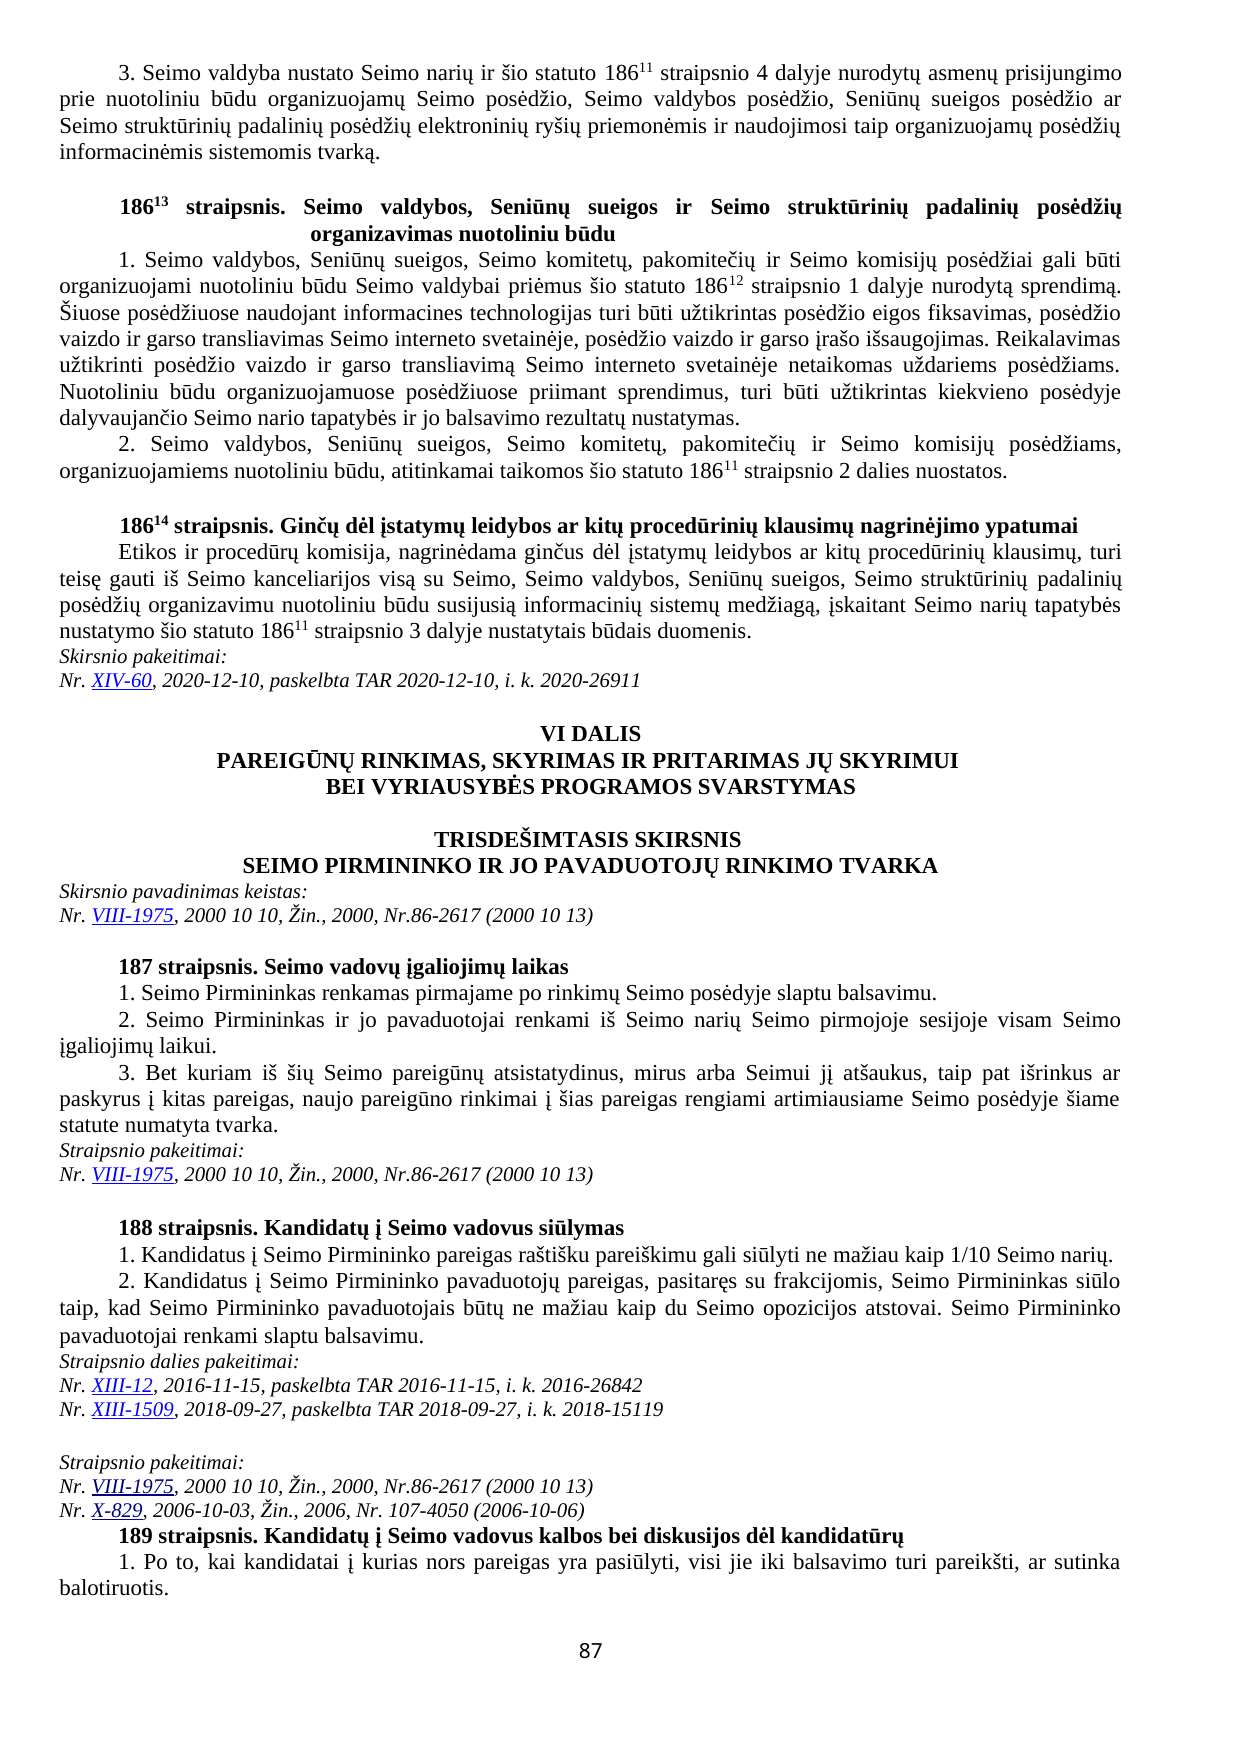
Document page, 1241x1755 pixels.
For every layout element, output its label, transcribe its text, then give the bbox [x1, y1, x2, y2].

text Nr. XIV-60, 2020-12-10, paskelbta TAR 2020-12-10, i. k. 2020-26911 [59, 668, 1122, 692]
text 2. Kandidatus į Seimo Pirmininko pavaduotojų pareigas, pasitaręs su frakcijomis, Seimo Pirmininkas siūlo taip, kad Seimo Pirmininko pavaduotojais būtų ne mažiau kaip du Seimo opozicijos atstovai. Seimo Pirmininko pavaduotojai renkami slaptu balsavimu. [59, 1267, 1122, 1349]
text Nr. X-829, 2006-10-03, Žin., 2006, Nr. 107-4050 (2006-10-06) [59, 1498, 1122, 1522]
text 1. Kandidatus į Seimo Pirmininko pareigas raštišku pareiškimu gali siūlyti ne mažiau kaip 1/10 Seimo narių. [59, 1241, 1122, 1267]
text 3. Bet kuriam iš šių Seimo pareigūnų atsistatydinus, mirus arba Seimui jį atšaukus, taip pat išrinkus ar paskyrus į kitas pareigas, naujo pareigūno rinkimai į šias pareigas rengiami artimiausiame Seimo posėdyje šiame statute numatyta tvarka. [59, 1058, 1122, 1138]
text Nr. VIII-1975, 2000 10 10, Žin., 2000, Nr.86-2617 (2000 10 13) [59, 1474, 1122, 1498]
text PAREIGŪNŲ RINKIMAS, SKYRIMAS IR PRITARIMAS JŲ SKYRIMUI [59, 747, 1122, 773]
text 2. Seimo valdybos, Seniūnų sueigos, Seimo komitetų, pakomitečių ir Seimo komisijų posėdžiams, organizuojamiems nuotoliniu būdu, atitinkamai taikomos šio statuto 18611 straipsnio 2 dalies nuostatos. [59, 430, 1122, 483]
text Straipsnio dalies pakeitimai: [59, 1349, 1122, 1373]
text TRISDEŠIMTASIS SKIRSNIS [59, 826, 1122, 852]
text SEIMO PIRMININKO IR JO PAVADUOTOJŲ RINKIMO TVARKA [59, 852, 1122, 879]
text Etikos ir procedūrų komisija, nagrinėdama ginčus dėl įstatymų leidybos ar kitų procedūrinių klausimų, turi teisę gauti iš Seimo kanceliarijos visą su Seimo, Seimo valdybos, Seniūnų sueigos, Seimo struktūrinių padalinių posėdžių organizavimu nuotoliniu būdu susijusią informacinių sistemų medžiagą, įskaitant Seimo narių tapatybės nustatymo šio statuto 18611 straipsnio 3 dalyje nustatytais būdais duomenis. [59, 538, 1122, 644]
text Skirsnio pavadinimas keistas: [59, 879, 1122, 903]
text Skirsnio pakeitimai: [59, 644, 1122, 668]
text Nr. VIII-1975, 2000 10 10, Žin., 2000, Nr.86-2617 (2000 10 13) [59, 903, 1122, 927]
text VI DALIS [59, 721, 1122, 747]
text Straipsnio pakeitimai: [59, 1138, 1122, 1162]
text 1. Seimo Pirmininkas renkamas pirmajame po rinkimų Seimo posėdyje slaptu balsavimu. [59, 979, 1122, 1006]
text 1. Po to, kai kandidatai į kurias nors pareigas yra pasiūlyti, visi jie iki balsavimo turi pareikšti, ar sutinka balotiruotis. [59, 1548, 1122, 1601]
text 18613 straipsnis. Seimo valdybos, Seniūnų sueigos ir Seimo struktūrinių padalinių posėdžių organizavimas nuotoliniu būdu [119, 193, 1122, 246]
text 3. Seimo valdyba nustato Seimo narių ir šio statuto 18611 straipsnio 4 dalyje nurodytų asmenų prisijungimo prie nuotoliniu būdu organizuojamų Seimo posėdžio, Seimo valdybos posėdžio, Seniūnų sueigos posėdžio ar Seimo struktūrinių padalinių posėdžių elektroninių ryšių priemonėmis ir naudojimosi taip organizuojamų posėdžių informacinėmis sistemomis tvarką. [59, 59, 1122, 164]
text Straipsnio pakeitimai: [59, 1449, 1122, 1474]
text BEI VYRIAUSYBĖS PROGRAMOS SVARSTYMAS [59, 773, 1122, 799]
text 189 straipsnis. Kandidatų į Seimo vadovus kalbos bei diskusijos dėl kandidatūrų [118, 1522, 1122, 1548]
text Nr. XIII-1509, 2018-09-27, paskelbta TAR 2018-09-27, i. k. 2018-15119 [59, 1397, 1122, 1421]
text 187 straipsnis. Seimo vadovų įgaliojimų laikas [59, 953, 1122, 979]
text 188 straipsnis. Kandidatų į Seimo vadovus siūlymas [59, 1214, 1122, 1241]
text Nr. XIII-12, 2016-11-15, paskelbta TAR 2016-11-15, i. k. 2016-26842 [59, 1373, 1122, 1397]
text Nr. VIII-1975, 2000 10 10, Žin., 2000, Nr.86-2617 (2000 10 13) [59, 1162, 1122, 1186]
text 2. Seimo Pirmininkas ir jo pavaduotojai renkami iš Seimo narių Seimo pirmojoje sesijoje visam Seimo įgaliojimų laikui. [59, 1006, 1122, 1058]
text 18614 straipsnis. Ginčų dėl įstatymų leidybos ar kitų procedūrinių klausimų nagrinėjimo ypatumai [119, 512, 1122, 538]
text 1. Seimo valdybos, Seniūnų sueigos, Seimo komitetų, pakomitečių ir Seimo komisijų posėdžiai gali būti organizuojami nuotoliniu būdu Seimo valdybai priėmus šio statuto 18612 straipsnio 1 dalyje nurodytą sprendimą. Šiuose posėdžiuose naudojant informacines technologijas turi būti užtikrintas posėdžio eigos fiksavimas, posėdžio vaizdo ir garso transliavimas Seimo interneto svetainėje, posėdžio vaizdo ir garso įrašo išsaugojimas. Reikalavimas užtikrinti posėdžio vaizdo ir garso transliavimą Seimo interneto svetainėje netaikomas uždariems posėdžiams. Nuotoliniu būdu organizuojamuose posėdžiuose priimant sprendimus, turi būti užtikrintas kiekvieno posėdyje dalyvaujančio Seimo nario tapatybės ir jo balsavimo rezultatų nustatymas. [59, 246, 1122, 430]
